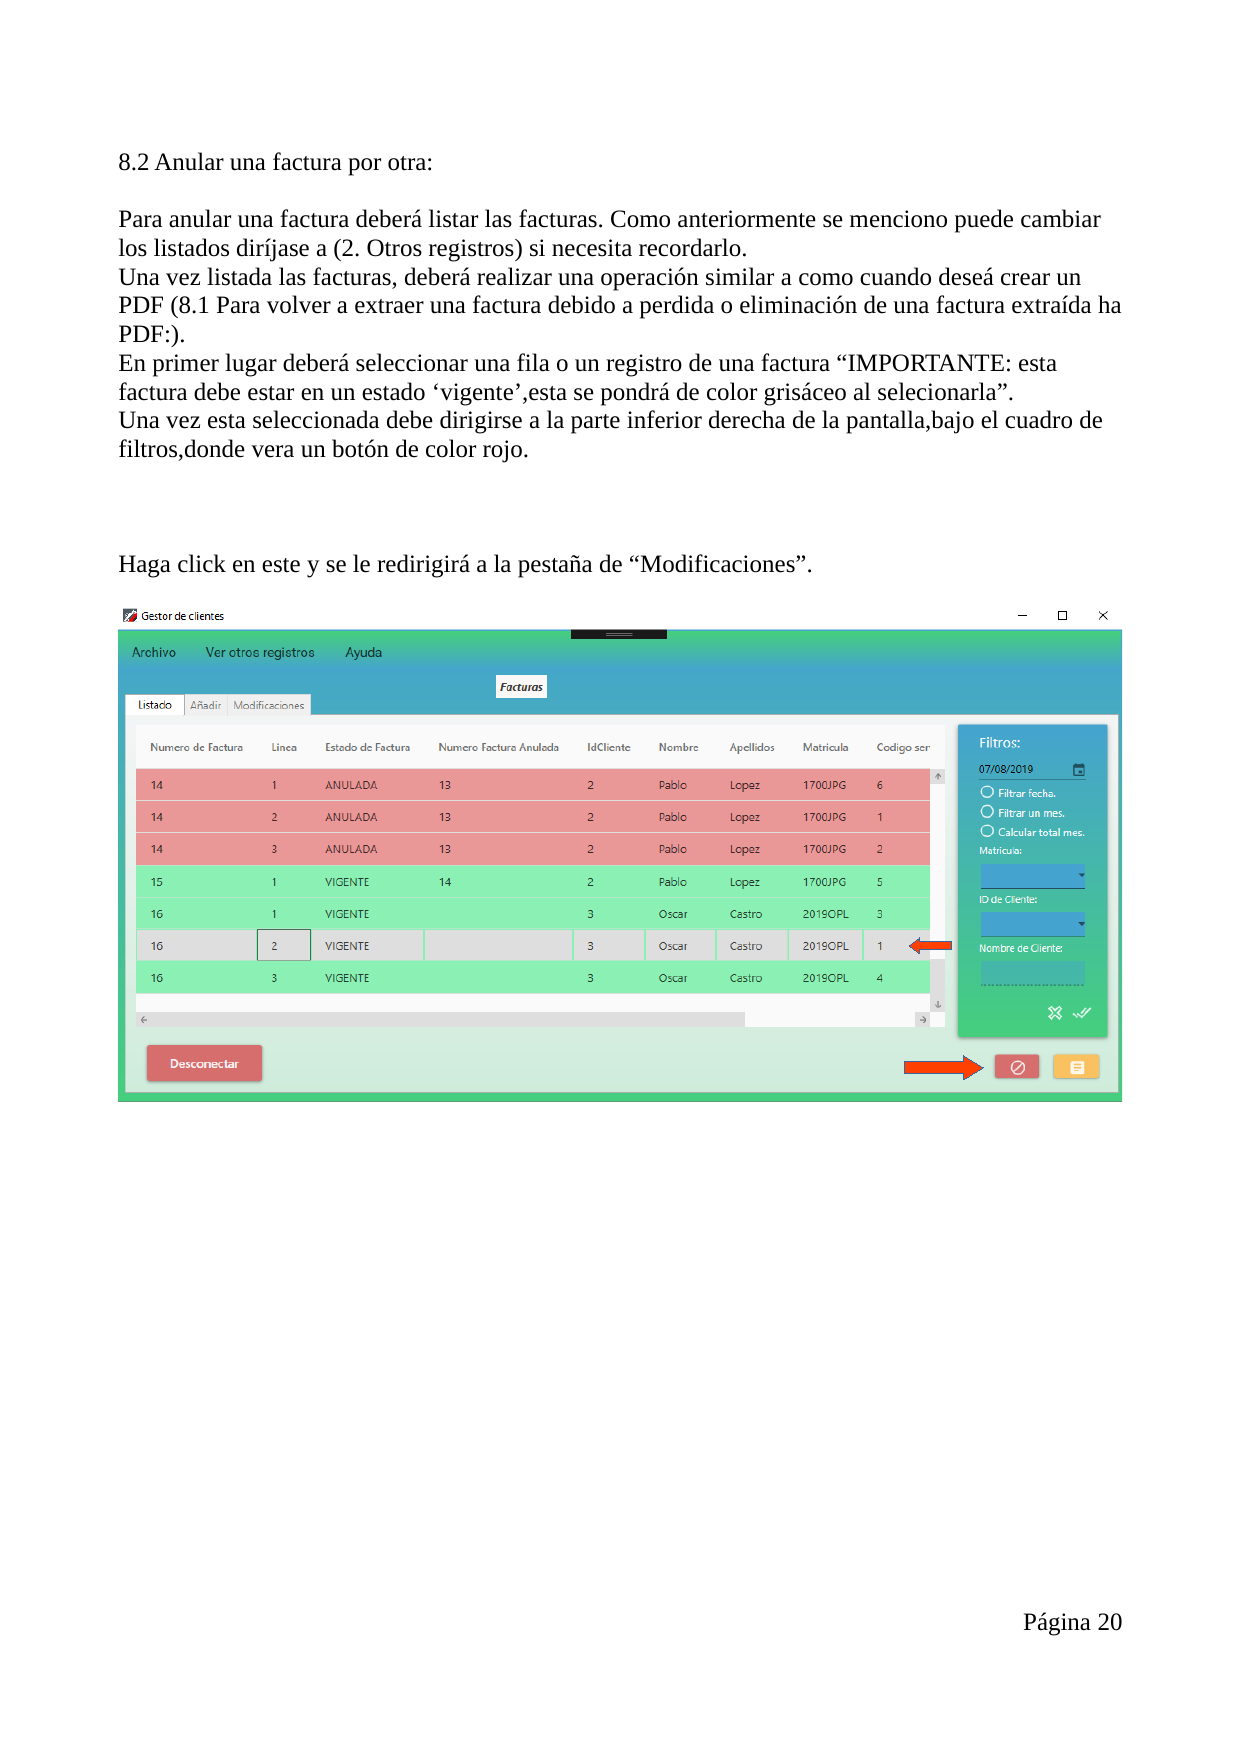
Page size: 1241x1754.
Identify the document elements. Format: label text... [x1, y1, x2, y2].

text 8.2 Anular una factura por otra: [118, 147, 1122, 176]
text Para anular una factura deberá listar las facturas. Como anteriormente se menciono puede cambiar los listados diríjase a (2. Otros registros) si necesita recordarlo. [118, 204, 1122, 262]
text Una vez listada las facturas, deberá realizar una operación similar a como cuando deseá crear un PDF (8.1 Para volver a extraer una factura debido a perdida o eliminación de una factura extraída ha PDF:). [118, 262, 1122, 348]
text En primer lugar deberá seleccionar una fila o un registro de una factura “IMPORTANTE: esta factura debe estar en un estado ‘vigente’,esta se pondrá de color grisáceo al selecionarla”. [118, 348, 1122, 406]
text Haga click en este y se le redirigirá a la pestaña de “Modificaciones”. [118, 549, 1122, 578]
picture [118, 606, 1123, 1102]
text Una vez esta seleccionada debe dirigirse a la parte inferior derecha de la pantalla,bajo el cuadro de filtros,donde vera un botón de color rojo. [118, 406, 1122, 463]
